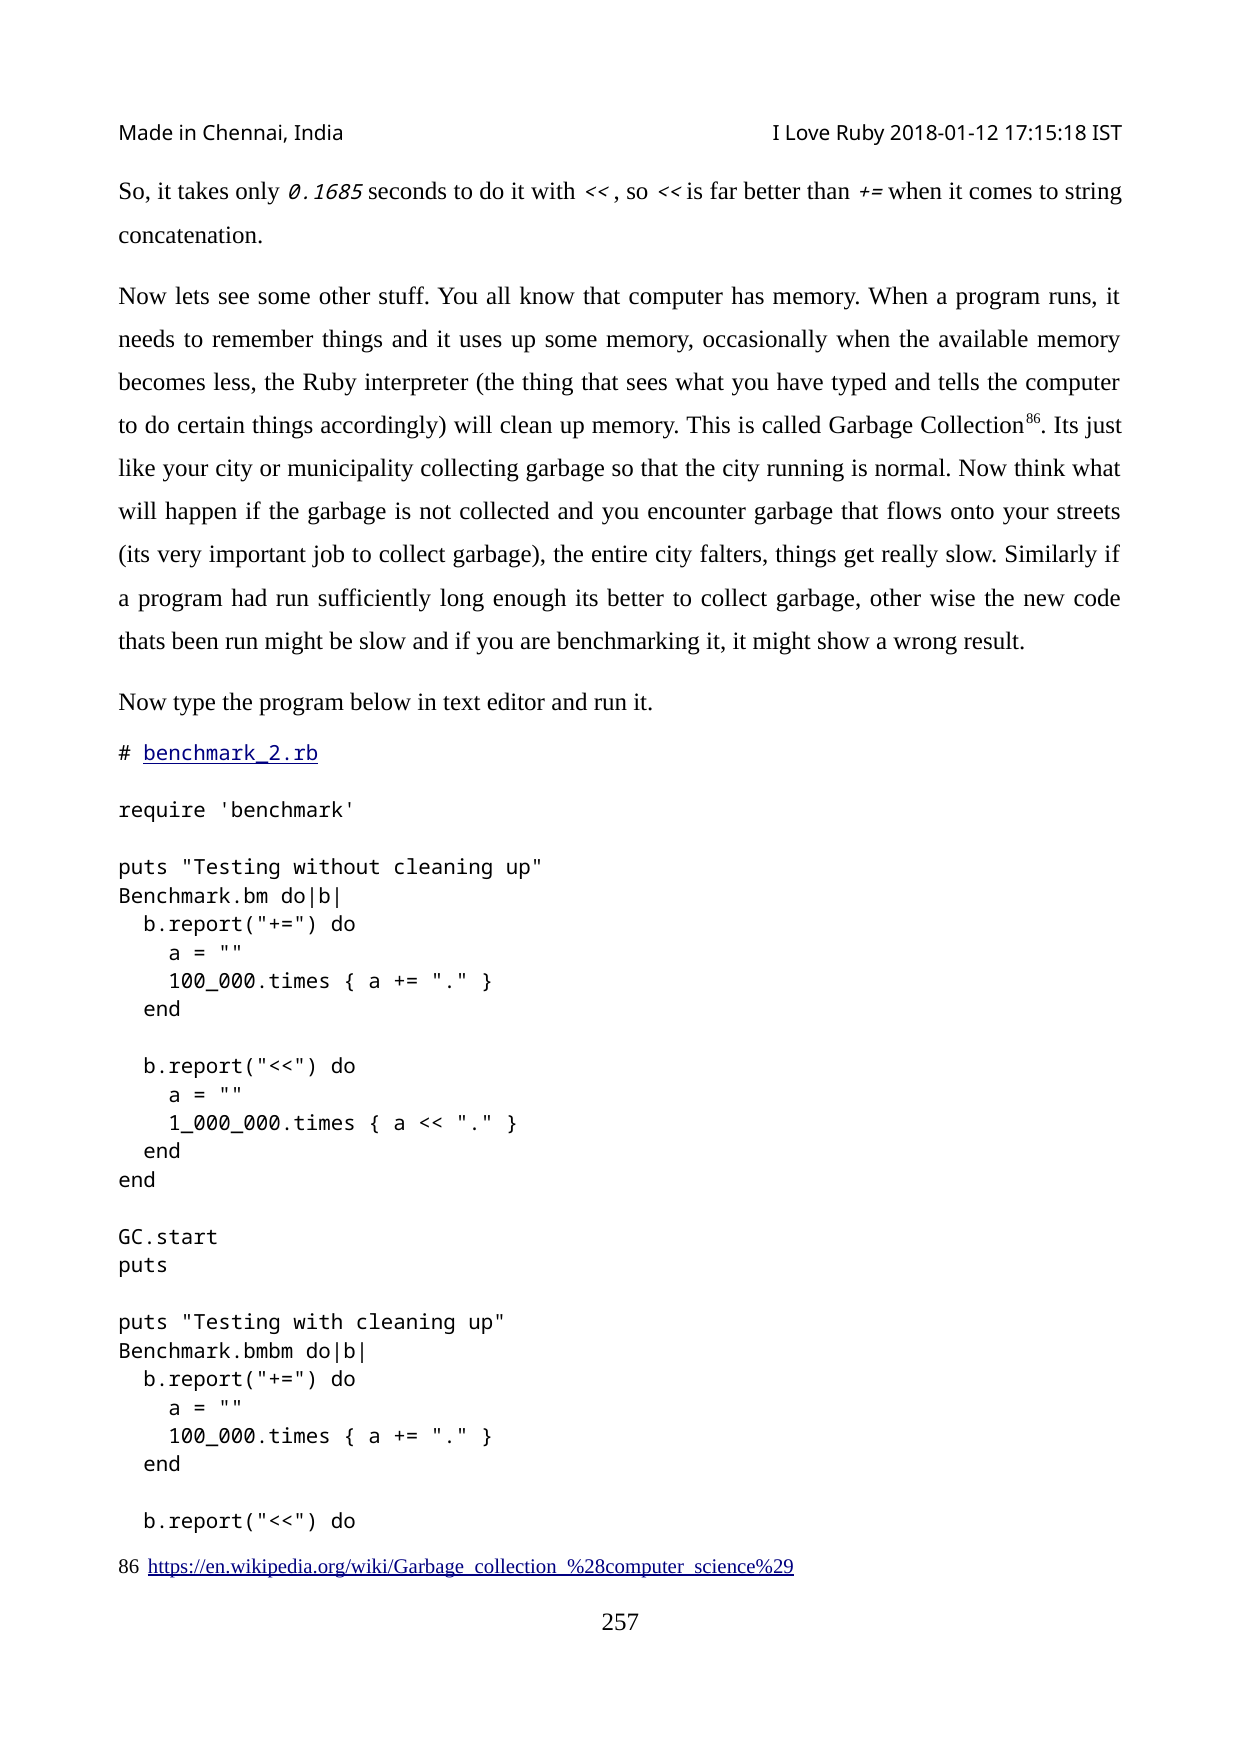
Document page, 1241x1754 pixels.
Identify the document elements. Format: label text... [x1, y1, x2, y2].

text 1_000_000.times { a << "." } [118, 1108, 1122, 1137]
text Now type the program below in text editor and run it. [118, 687, 1122, 715]
text b.report("+=") do [118, 909, 1122, 938]
text Benchmark.bm do|b| [118, 881, 1122, 909]
text puts "Testing with cleaning up" [118, 1307, 1122, 1336]
text GC.start [118, 1222, 1122, 1250]
text a = "" [118, 1393, 1122, 1421]
text 100_000.times { a += "." } [118, 1421, 1122, 1449]
text end [118, 1449, 1122, 1478]
text b.report("<<") do [118, 1051, 1122, 1080]
text puts "Testing without cleaning up" [118, 852, 1122, 881]
text require 'benchmark' [118, 795, 1122, 824]
text puts [118, 1250, 1122, 1279]
text Benchmark.bmbm do|b| [118, 1336, 1122, 1364]
text Now lets see some other stuff. You all know that computer has memory. When a program runs, it needs to remember things and it uses up some memory, occasionally when the available memory becomes less, the Ruby interpreter (the thing that sees what you have typed and tells the computer to do certain things accordingly) will clean up memory. This is called Garbage Collection. Its just like your city or municipality collecting garbage so that the city running is normal. Now think what will happen if the garbage is not collected and you encounter garbage that flows onto your streets (its very important job to collect garbage), the entire city falters, things get really slow. Similarly if a program had run sufficiently long enough its better to collect garbage, other wise the new code thats been run might be slow and if you are benchmarking it, it might show a wrong result. [118, 281, 1122, 654]
text b.report("<<") do [118, 1506, 1122, 1535]
text # benchmark_2.rb [118, 738, 1122, 767]
text So, it takes only 0.1685 seconds to do it with << , so << is far better than += when it comes to string concatenation. [118, 176, 1122, 249]
text end [118, 994, 1122, 1023]
text a = "" [118, 1080, 1122, 1108]
text a = "" [118, 938, 1122, 966]
text https://en.wikipedia.org/wiki/Garbage_collection_%28computer_science%29 [118, 1553, 1122, 1578]
text b.report("+=") do [118, 1364, 1122, 1393]
text end [118, 1165, 1122, 1193]
text 100_000.times { a += "." } [118, 966, 1122, 994]
text end [118, 1137, 1122, 1165]
